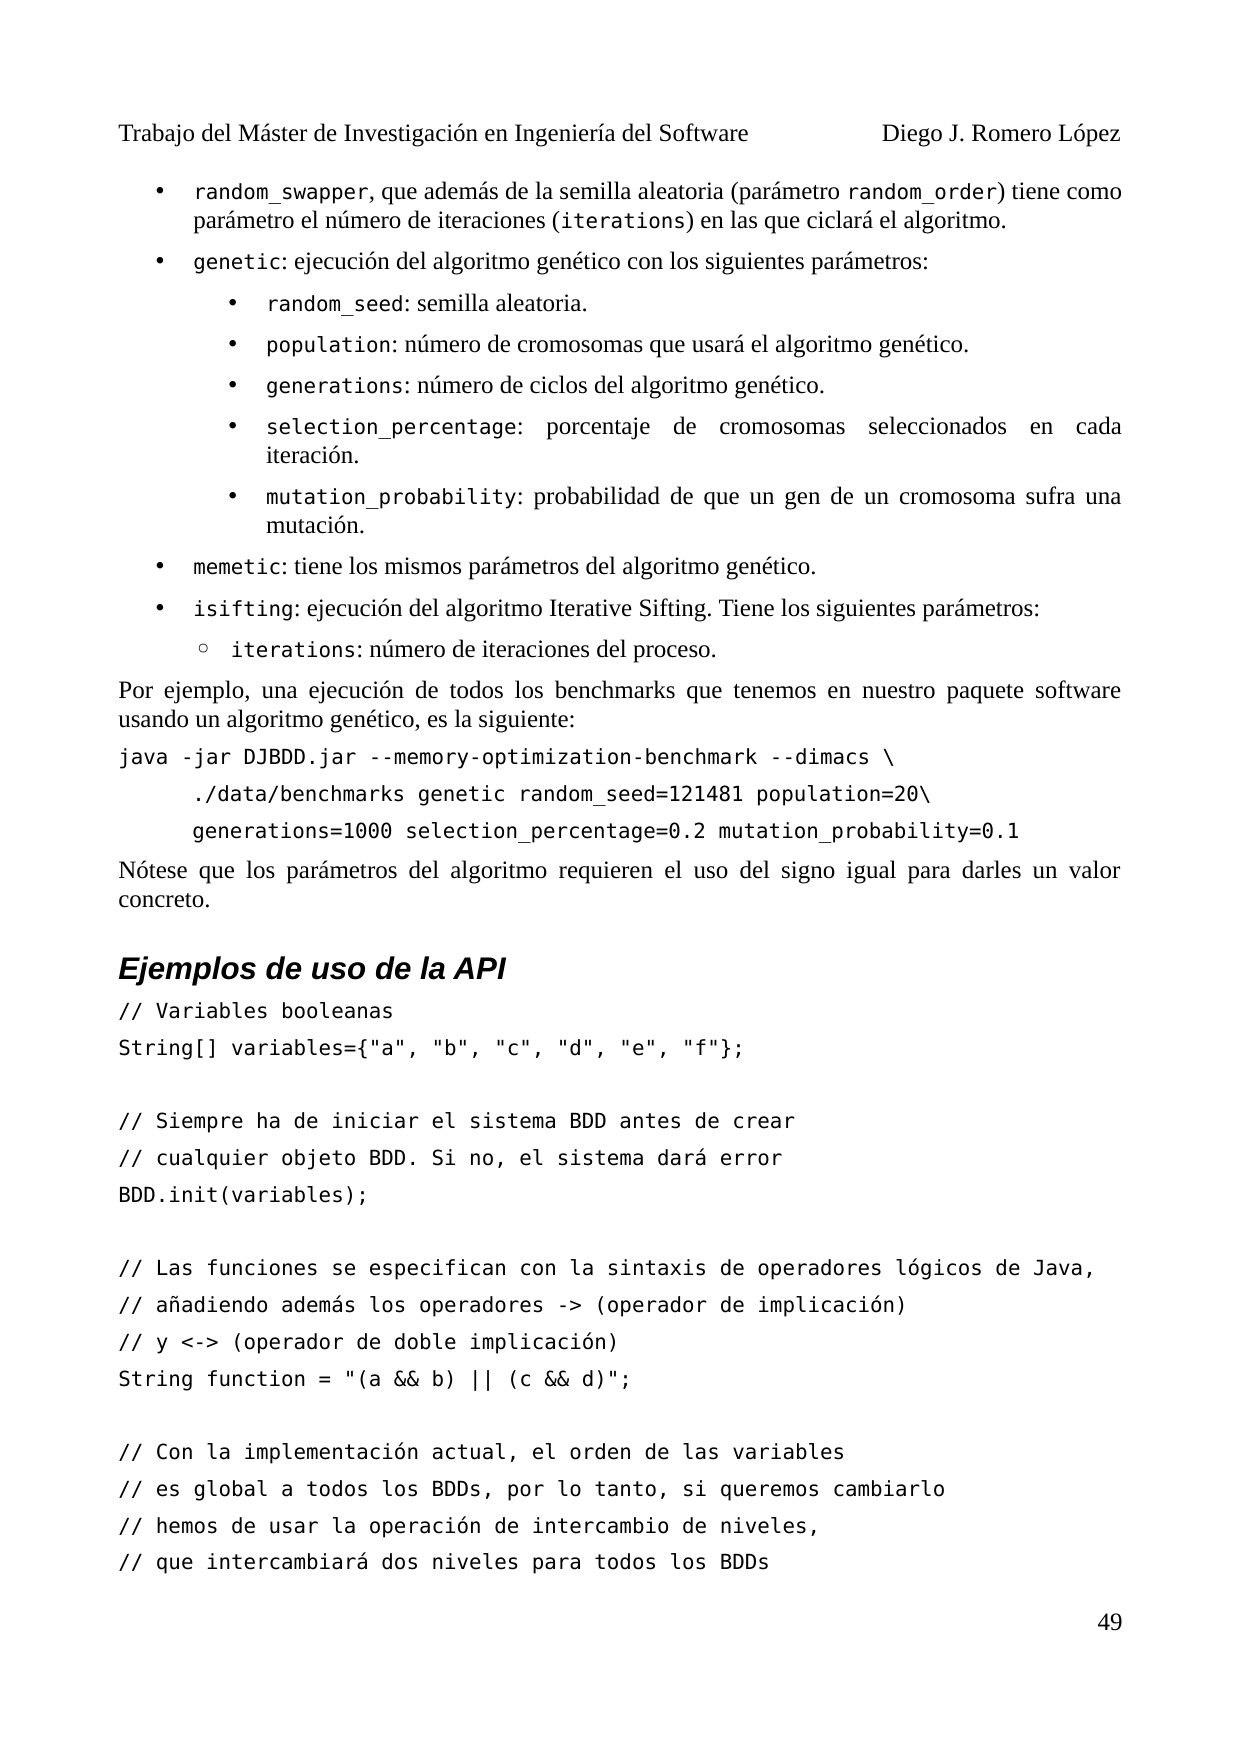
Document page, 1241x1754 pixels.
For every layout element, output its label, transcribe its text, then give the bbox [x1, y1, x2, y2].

text // Con la implementación actual, el orden de las variables [118, 1440, 1122, 1464]
text generations=1000 selection_percentage=0.2 mutation_probability=0.1 [118, 819, 1122, 843]
text // que intercambiará dos niveles para todos los BDDs [118, 1550, 1122, 1575]
list random_seed: semilla aleatoria. [228, 288, 1122, 316]
text // Siempre ha de iniciar el sistema BDD antes de crear [118, 1109, 1122, 1133]
text // es global a todos los BDDs, por lo tanto, si queremos cambiarlo [118, 1477, 1122, 1501]
text Por ejemplo, una ejecución de todos los benchmarks que tenemos en nuestro paquete software usando un algoritmo genético, es la siguiente: [118, 675, 1122, 733]
list isifting: ejecución del algoritmo Iterative Sifting. Tiene los siguientes parámetros: [156, 593, 1122, 621]
text BDD.init(variables); [118, 1183, 1122, 1207]
text // Las funciones se especifican con la sintaxis de operadores lógicos de Java, [118, 1256, 1122, 1281]
list mutation_probability: probabilidad de que un gen de un cromosoma sufra una mutación. [228, 481, 1122, 539]
text ./data/benchmarks genetic random_seed=121481 population=20\ [118, 782, 1122, 806]
text Nótese que los parámetros del algoritmo requieren el uso del signo igual para darles un valor concreto. [118, 855, 1122, 913]
list selection_percentage: porcentaje de cromosomas seleccionados en cada iteración. [228, 411, 1122, 469]
text String[] variables={"a", "b", "c", "d", "e", "f"}; [118, 1036, 1122, 1060]
text // Variables booleanas [118, 999, 1122, 1023]
list genetic: ejecución del algoritmo genético con los siguientes parámetros: [156, 246, 1122, 275]
list memetic: tiene los mismos parámetros del algoritmo genético. [156, 551, 1122, 580]
subtitle Ejemplos de uso de la API [118, 950, 1122, 986]
text // y <-> (operador de doble implicación) [118, 1330, 1122, 1354]
list iterations: número de iteraciones del proceso. [193, 634, 1122, 663]
text // hemos de usar la operación de intercambio de niveles, [118, 1514, 1122, 1538]
text java -jar DJBDD.jar --memory-optimization-benchmark --dimacs \ [118, 745, 1122, 769]
text String function = "(a && b) || (c && d)"; [118, 1367, 1122, 1391]
list generations: número de ciclos del algoritmo genético. [228, 370, 1122, 399]
list random_swapper, que además de la semilla aleatoria (parámetro random_order) tiene como parámetro el número de iteraciones (iterations) en las que ciclará el algoritmo. [156, 176, 1122, 234]
text // cualquier objeto BDD. Si no, el sistema dará error [118, 1146, 1122, 1170]
list population: número de cromosomas que usará el algoritmo genético. [228, 329, 1122, 358]
text // añadiendo además los operadores -> (operador de implicación) [118, 1293, 1122, 1317]
